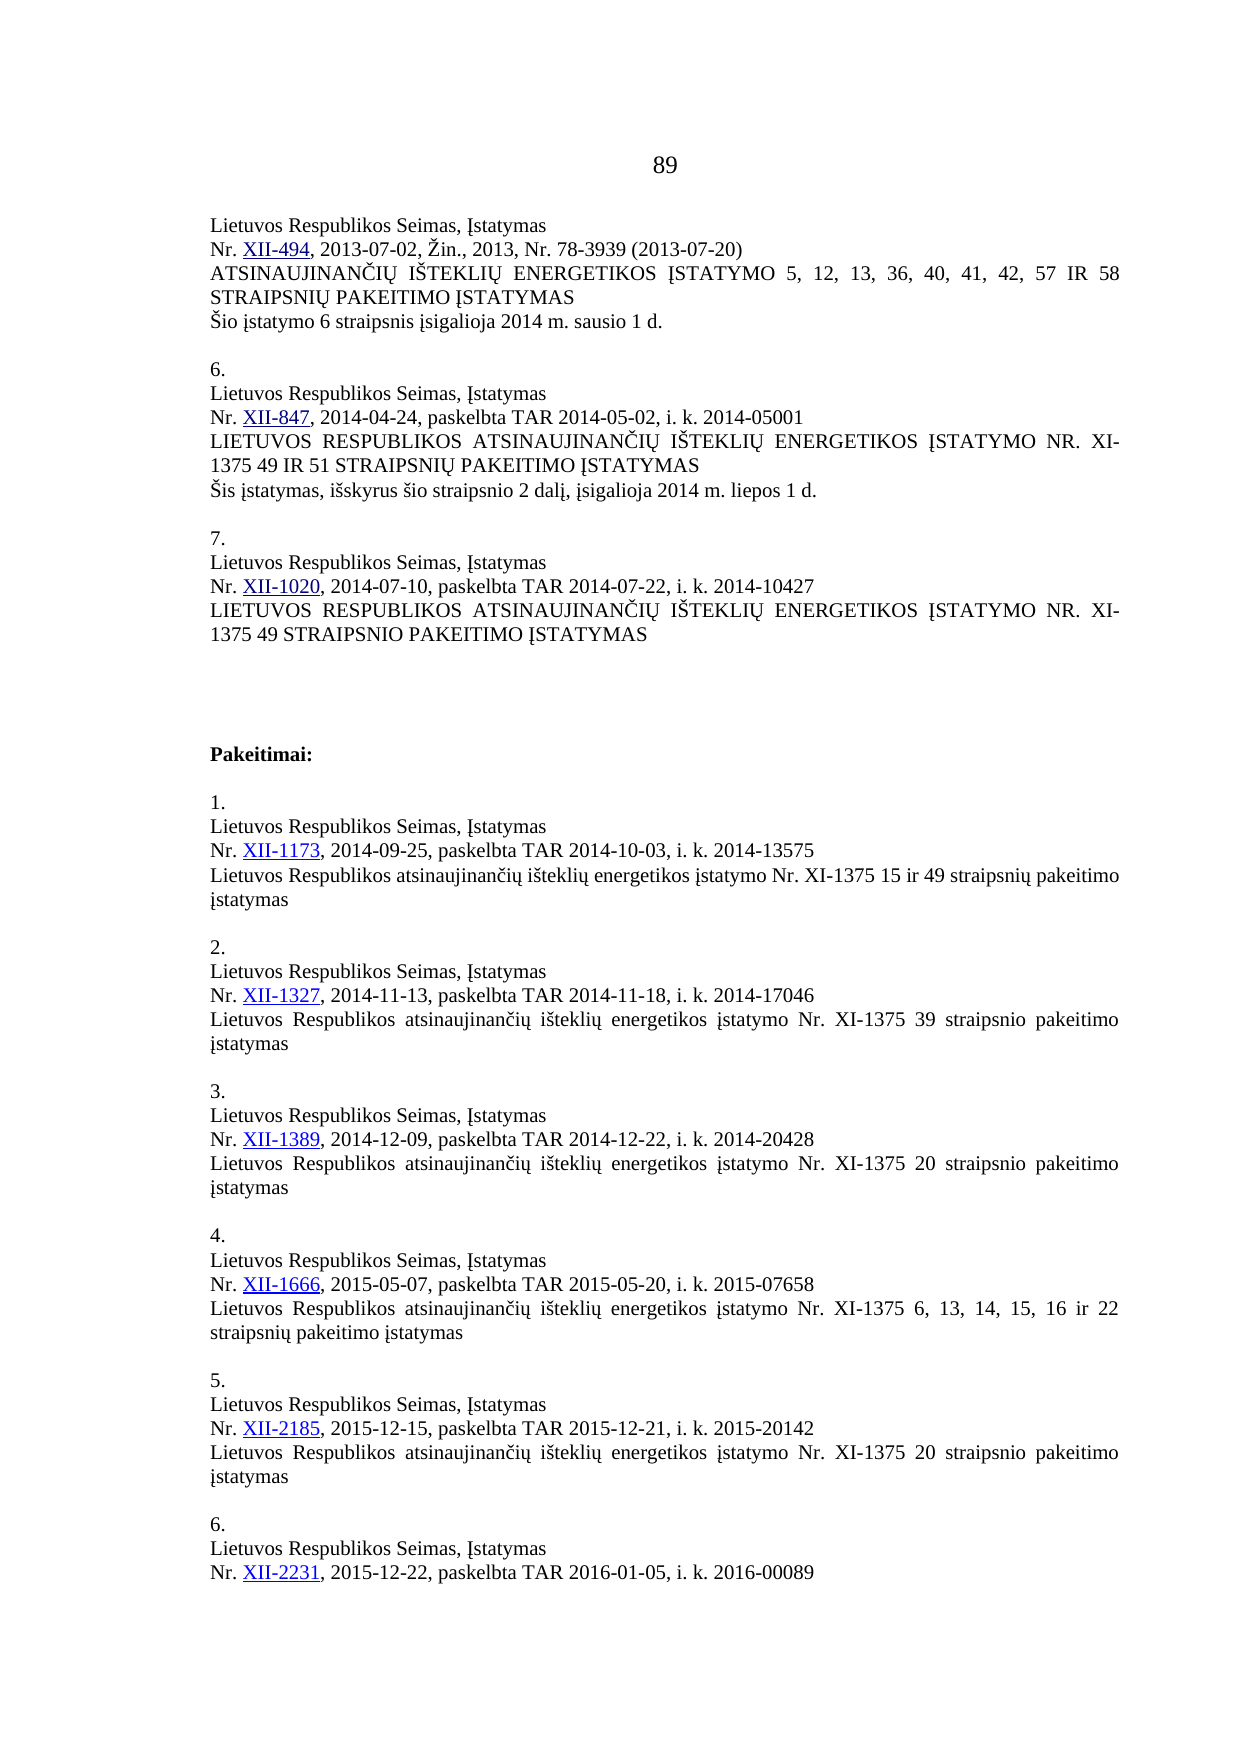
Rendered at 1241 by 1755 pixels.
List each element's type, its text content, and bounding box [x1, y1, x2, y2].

text Lietuvos Respublikos Seimas, Įstatymas [210, 1103, 1120, 1127]
text Šis įstatymas, išskyrus šio straipsnio 2 dalį, įsigalioja 2014 m. liepos 1 d. [210, 477, 1120, 502]
text Nr. XII-494, 2013-07-02, Žin., 2013, Nr. 78-3939 (2013-07-20) [210, 237, 1120, 261]
text Nr. XII-1389, 2014-12-09, paskelbta TAR 2014-12-22, i. k. 2014-20428 [210, 1127, 1120, 1151]
text 1. [210, 790, 1120, 814]
text ATSINAUJINANČIŲ IŠTEKLIŲ ENERGETIKOS ĮSTATYMO 5, 12, 13, 36, 40, 41, 42, 57 IR 58 STRAIPSNIŲ PAKEITIMO ĮSTATYMAS [210, 261, 1120, 309]
text 3. [210, 1079, 1120, 1103]
text Lietuvos Respublikos Seimas, Įstatymas [210, 1247, 1120, 1272]
text Nr. XII-2185, 2015-12-15, paskelbta TAR 2015-12-21, i. k. 2015-20142 [210, 1416, 1120, 1440]
text 7. [210, 526, 1120, 550]
text Lietuvos Respublikos Seimas, Įstatymas [210, 213, 1120, 237]
text Lietuvos Respublikos atsinaujinančių išteklių energetikos įstatymo Nr. XI-1375 6, 13, 14, 15, 16 ir 22 straipsnių pakeitimo įstatymas [210, 1296, 1120, 1344]
text 5. [210, 1368, 1120, 1392]
text Nr. XII-1173, 2014-09-25, paskelbta TAR 2014-10-03, i. k. 2014-13575 [210, 838, 1120, 862]
text Lietuvos Respublikos atsinaujinančių išteklių energetikos įstatymo Nr. XI-1375 15 ir 49 straipsnių pakeitimo įstatymas [210, 862, 1120, 911]
text Lietuvos Respublikos Seimas, Įstatymas [210, 550, 1120, 574]
text 6. [210, 357, 1120, 381]
text Pakeitimai: [210, 742, 1120, 766]
text Lietuvos Respublikos atsinaujinančių išteklių energetikos įstatymo Nr. XI-1375 20 straipsnio pakeitimo įstatymas [210, 1151, 1120, 1199]
text Lietuvos Respublikos Seimas, Įstatymas [210, 1392, 1120, 1416]
text Lietuvos Respublikos atsinaujinančių išteklių energetikos įstatymo Nr. XI-1375 39 straipsnio pakeitimo įstatymas [210, 1007, 1120, 1055]
text Lietuvos Respublikos atsinaujinančių išteklių energetikos įstatymo Nr. XI-1375 20 straipsnio pakeitimo įstatymas [210, 1440, 1120, 1488]
text Nr. XII-2231, 2015-12-22, paskelbta TAR 2016-01-05, i. k. 2016-00089 [210, 1560, 1120, 1584]
text LIETUVOS RESPUBLIKOS ATSINAUJINANČIŲ IŠTEKLIŲ ENERGETIKOS ĮSTATYMO NR. XI-1375 49 STRAIPSNIO PAKEITIMO ĮSTATYMAS [210, 598, 1120, 646]
text Nr. XII-1327, 2014-11-13, paskelbta TAR 2014-11-18, i. k. 2014-17046 [210, 983, 1120, 1007]
text 2. [210, 935, 1120, 959]
text Lietuvos Respublikos Seimas, Įstatymas [210, 1536, 1120, 1560]
text Šio įstatymo 6 straipsnis įsigalioja 2014 m. sausio 1 d. [210, 309, 1120, 333]
text Nr. XII-1666, 2015-05-07, paskelbta TAR 2015-05-20, i. k. 2015-07658 [210, 1272, 1120, 1296]
text 4. [210, 1223, 1120, 1247]
text Lietuvos Respublikos Seimas, Įstatymas [210, 814, 1120, 838]
text Lietuvos Respublikos Seimas, Įstatymas [210, 959, 1120, 983]
text Nr. XII-847, 2014-04-24, paskelbta TAR 2014-05-02, i. k. 2014-05001 [210, 405, 1120, 429]
text 6. [210, 1512, 1120, 1536]
text Lietuvos Respublikos Seimas, Įstatymas [210, 381, 1120, 405]
text LIETUVOS RESPUBLIKOS ATSINAUJINANČIŲ IŠTEKLIŲ ENERGETIKOS ĮSTATYMO NR. XI-1375 49 IR 51 STRAIPSNIŲ PAKEITIMO ĮSTATYMAS [210, 429, 1120, 477]
text Nr. XII-1020, 2014-07-10, paskelbta TAR 2014-07-22, i. k. 2014-10427 [210, 574, 1120, 598]
